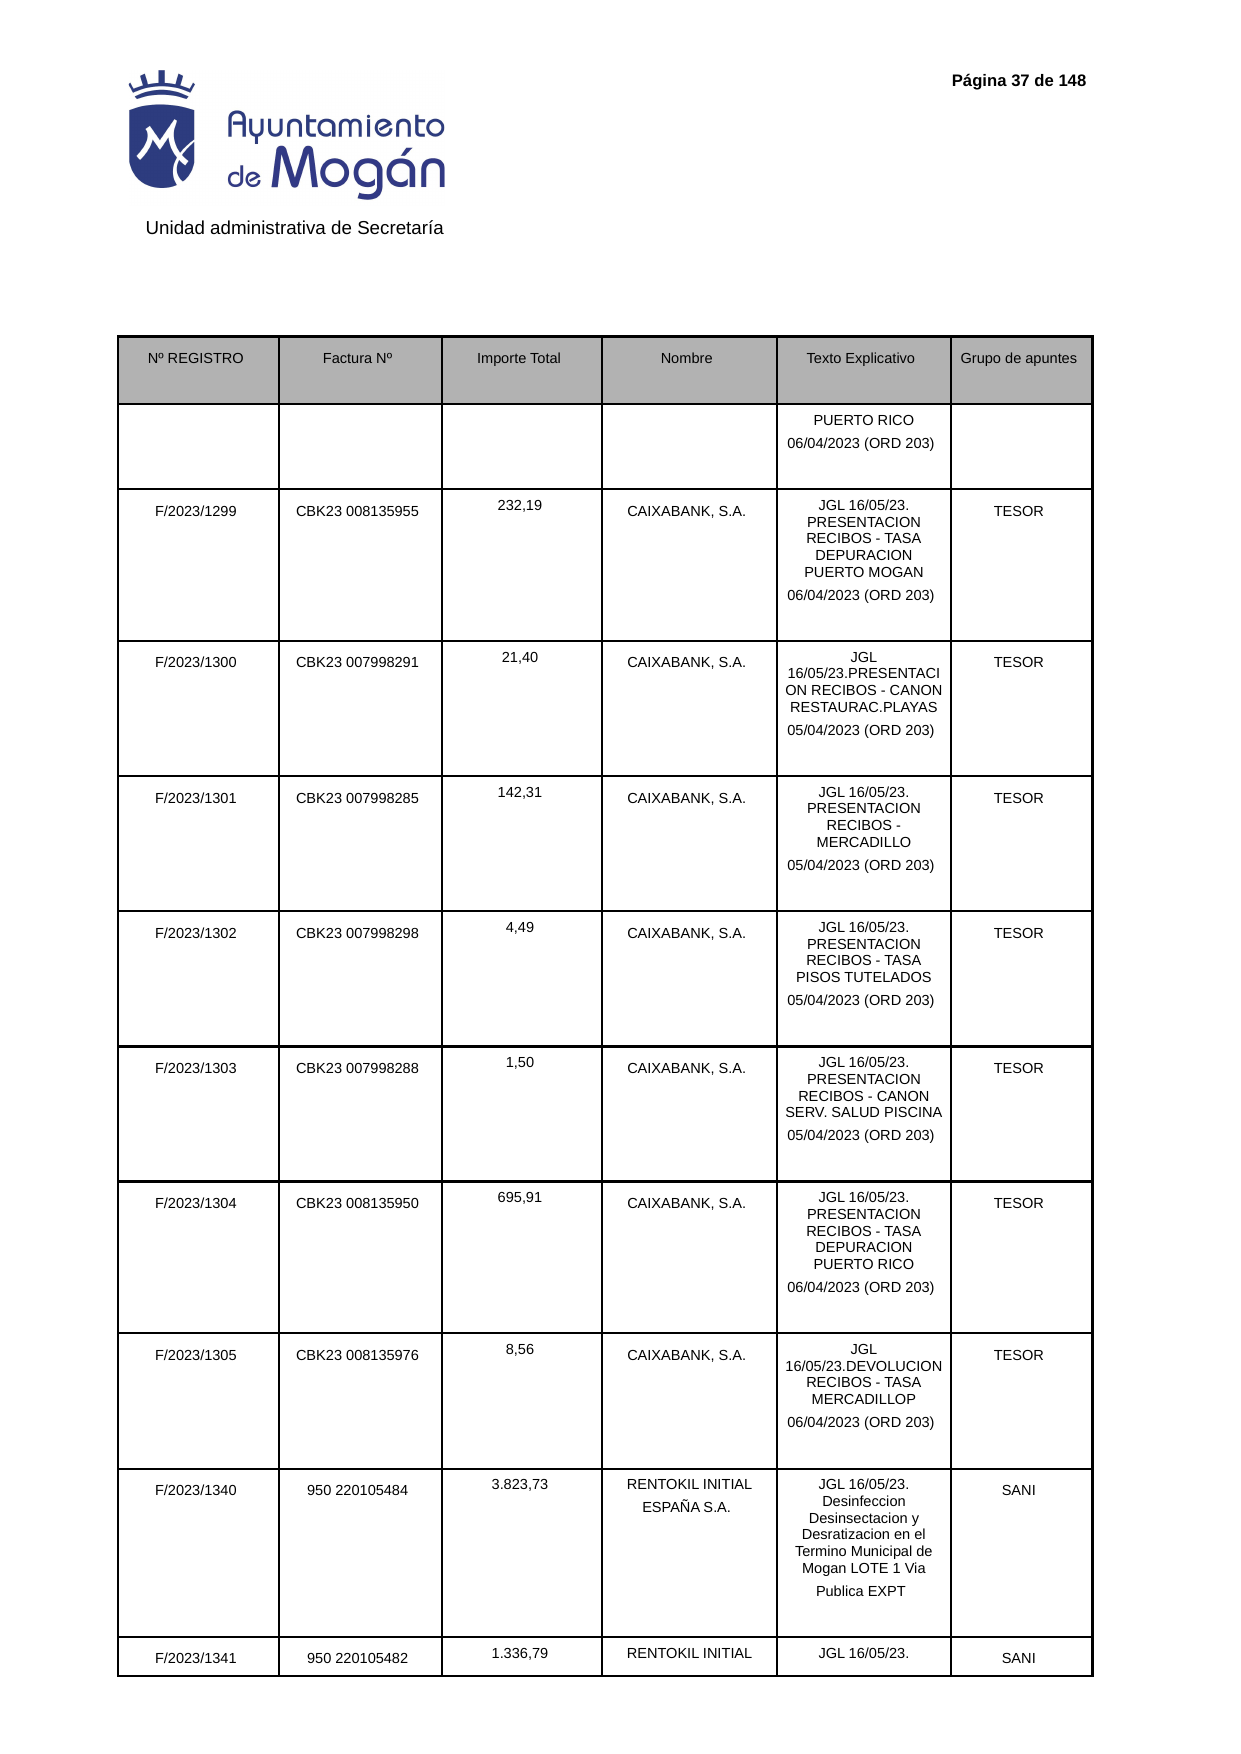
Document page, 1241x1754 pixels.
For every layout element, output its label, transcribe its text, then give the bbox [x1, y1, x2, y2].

table_cell TESOR [952, 912, 1091, 1045]
table_cell JGL 16/05/23. PRESENTACION RECIBOS - TASA PISOS TUTELADOS 05/04/2023 (ORD 203) [778, 912, 950, 1045]
table_cell 21,40 [443, 642, 601, 775]
table_cell JGL 16/05/23.PRESENTACION RECIBOS - CANON RESTAURAC.PLAYAS 05/04/2023 (ORD 203) [778, 642, 950, 775]
table_cell CBK23 007998285 [280, 777, 441, 910]
table_header Factura Nº [280, 338, 441, 403]
table_cell CAIXABANK, S.A. [603, 1334, 776, 1467]
table_cell F/2023/1304 [119, 1183, 278, 1332]
table_cell F/2023/1303 [119, 1048, 278, 1180]
table_cell F/2023/1301 [119, 777, 278, 910]
table_cell CAIXABANK, S.A. [603, 1048, 776, 1180]
table_cell 8,56 [443, 1334, 601, 1467]
table_cell RENTOKIL INITIAL [603, 1638, 776, 1674]
table_cell CBK23 008135976 [280, 1334, 441, 1467]
table_cell [952, 405, 1091, 488]
table_cell 1.336,79 [443, 1638, 601, 1674]
table_cell JGL 16/05/23. PRESENTACION RECIBOS - TASA DEPURACION PUERTO MOGAN 06/04/2023 (ORD 203) [778, 490, 950, 640]
table_header Texto Explicativo [778, 338, 950, 403]
table_cell 232,19 [443, 490, 601, 640]
table_cell 3.823,73 [443, 1470, 601, 1636]
table_cell PUERTO RICO 06/04/2023 (ORD 203) [778, 405, 950, 488]
table_cell CAIXABANK, S.A. [603, 912, 776, 1045]
table_cell TESOR [952, 1334, 1091, 1467]
table_header Nombre [603, 338, 776, 403]
table_cell CAIXABANK, S.A. [603, 1183, 776, 1332]
table_cell F/2023/1299 [119, 490, 278, 640]
table_cell SANI [952, 1638, 1091, 1674]
table_cell CBK23 007998291 [280, 642, 441, 775]
table_cell [119, 405, 278, 488]
table_cell JGL 16/05/23.DEVOLUCION RECIBOS - TASA MERCADILLOP 06/04/2023 (ORD 203) [778, 1334, 950, 1467]
table_cell CAIXABANK, S.A. [603, 777, 776, 910]
table_cell [280, 405, 441, 488]
table_cell 950 220105482 [280, 1638, 441, 1674]
table_cell JGL 16/05/23. Desinfeccion Desinsectacion y Desratizacion en el Termino Municipal de Mogan LOTE 1 Via Publica EXPT [778, 1470, 950, 1636]
table_cell CBK23 007998298 [280, 912, 441, 1045]
table_cell TESOR [952, 1183, 1091, 1332]
table_cell CBK23 008135950 [280, 1183, 441, 1332]
table_cell F/2023/1305 [119, 1334, 278, 1467]
table_header Grupo de apuntes [952, 338, 1091, 403]
table_cell CBK23 007998288 [280, 1048, 441, 1180]
table_cell CAIXABANK, S.A. [603, 490, 776, 640]
table_cell 695,91 [443, 1183, 601, 1332]
table_cell JGL 16/05/23. PRESENTACION RECIBOS - MERCADILLO 05/04/2023 (ORD 203) [778, 777, 950, 910]
table_cell [443, 405, 601, 488]
table_cell RENTOKIL INITIAL ESPAÑA S.A. [603, 1470, 776, 1636]
table_cell TESOR [952, 777, 1091, 910]
table_cell 142,31 [443, 777, 601, 910]
table_cell F/2023/1340 [119, 1470, 278, 1636]
table_cell F/2023/1300 [119, 642, 278, 775]
table_cell [603, 405, 776, 488]
table_header Nº REGISTRO [119, 338, 278, 403]
table_cell TESOR [952, 490, 1091, 640]
table_cell TESOR [952, 642, 1091, 775]
table_cell 4,49 [443, 912, 601, 1045]
table_header Importe Total [443, 338, 601, 403]
table_cell JGL 16/05/23. PRESENTACION RECIBOS - CANON SERV. SALUD PISCINA 05/04/2023 (ORD 203) [778, 1048, 950, 1180]
picture [128, 70, 445, 206]
table_cell SANI [952, 1470, 1091, 1636]
table_cell F/2023/1341 [119, 1638, 278, 1674]
table_cell F/2023/1302 [119, 912, 278, 1045]
table_cell TESOR [952, 1048, 1091, 1180]
table_cell CBK23 008135955 [280, 490, 441, 640]
table_cell JGL 16/05/23. PRESENTACION RECIBOS - TASA DEPURACION PUERTO RICO 06/04/2023 (ORD 203) [778, 1183, 950, 1332]
table_cell 1,50 [443, 1048, 601, 1180]
table_cell 950 220105484 [280, 1470, 441, 1636]
table_cell JGL 16/05/23. [778, 1638, 950, 1674]
table_cell CAIXABANK, S.A. [603, 642, 776, 775]
